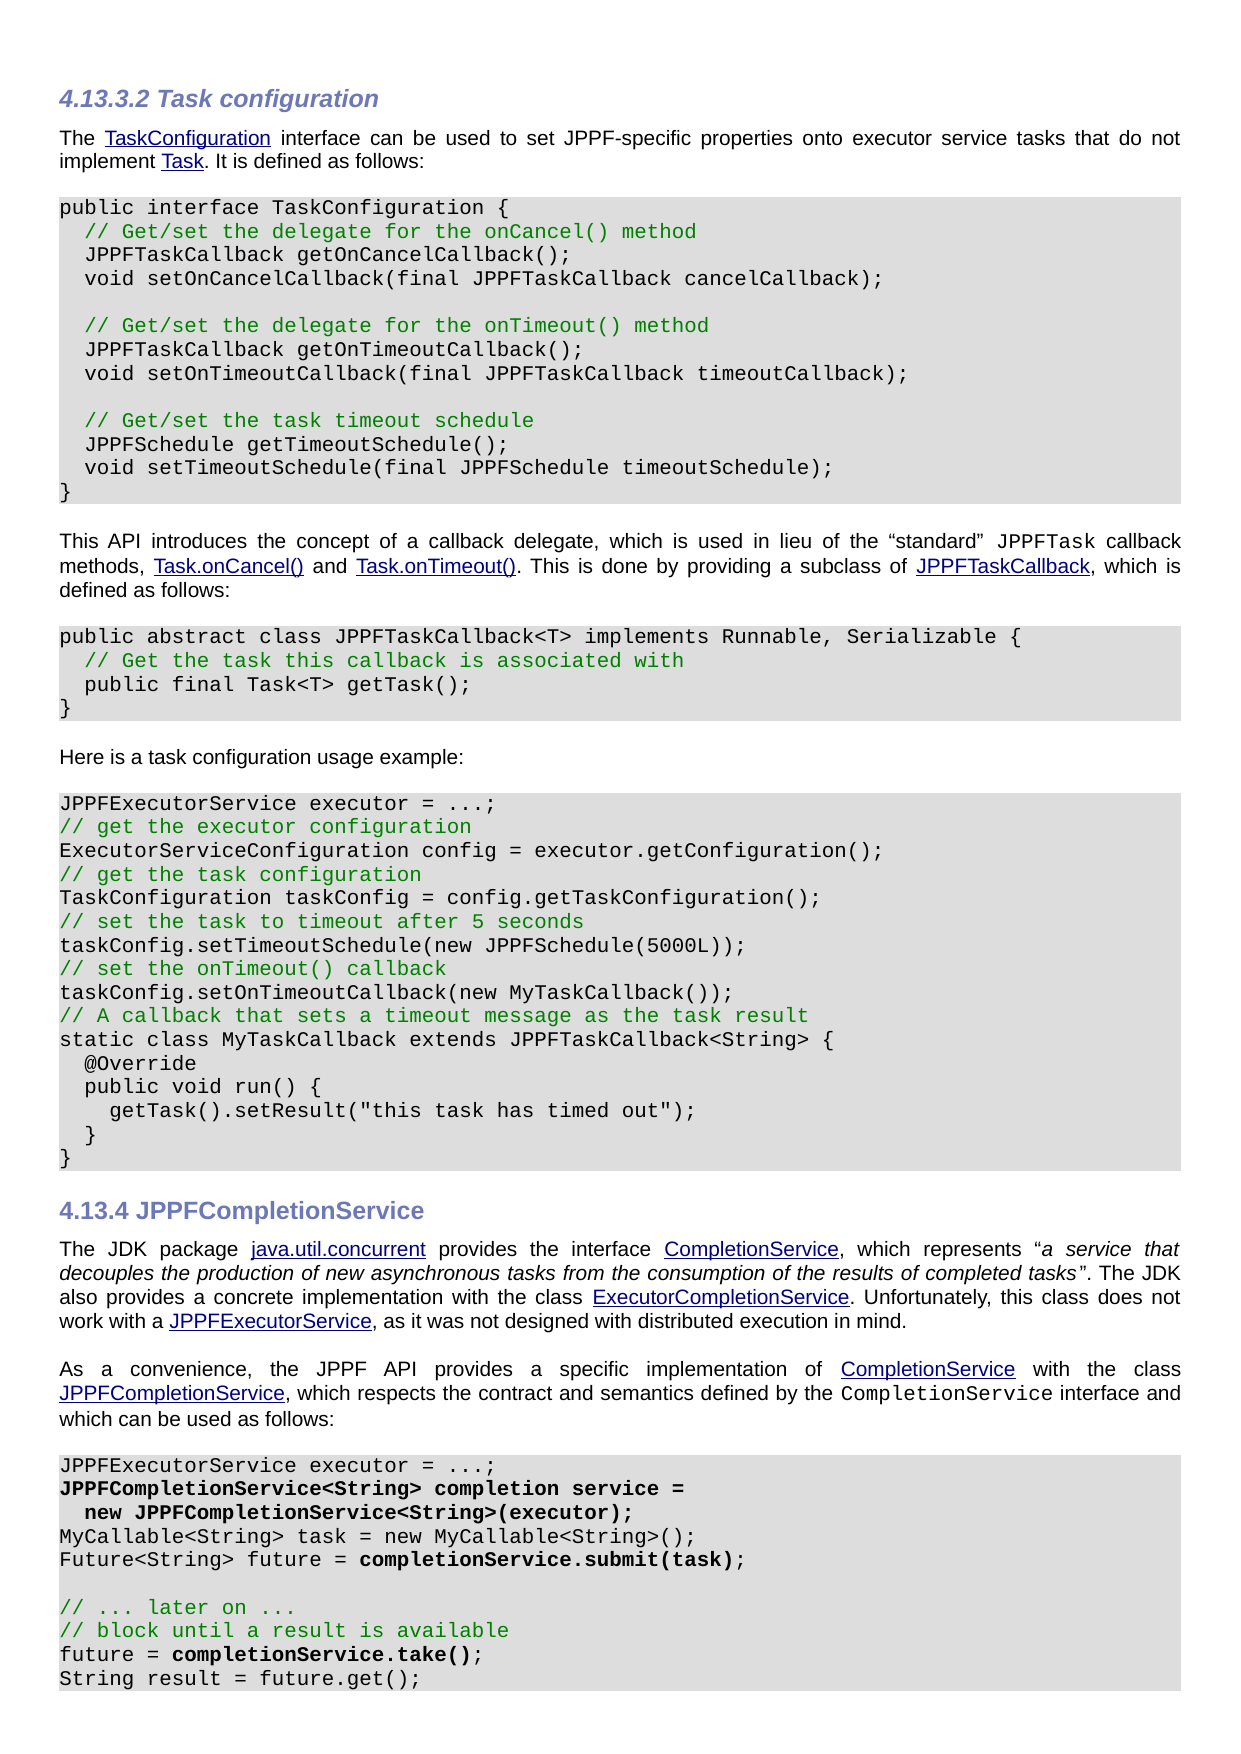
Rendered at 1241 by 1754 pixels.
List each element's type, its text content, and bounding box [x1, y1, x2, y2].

text Future<String> future = completionService.submit(task); [59, 1549, 1181, 1573]
text // Get/set the delegate for the onTimeout() method [59, 315, 1181, 339]
text The TaskConfiguration interface can be used to set JPPF-specific properties onto executor service tasks that do not implement Task. It is defined as follows: [59, 125, 1181, 173]
text taskConfig.setOnTimeoutCallback(new MyTaskCallback()); [59, 982, 1181, 1006]
text @Override [59, 1053, 1181, 1076]
text } [59, 697, 1181, 721]
text public abstract class JPPFTaskCallback<T> implements Runnable, Serializable { [59, 626, 1181, 650]
text // ... later on ... [59, 1597, 1181, 1620]
text // set the task to timeout after 5 seconds [59, 911, 1181, 934]
text // A callback that sets a timeout message as the task result [59, 1006, 1181, 1029]
text JPPFTaskCallback getOnCancelCallback(); [59, 244, 1181, 268]
text This API introduces the concept of a callback delegate, which is used in lieu of the “standard” JPPFTask callback methods, Task.onCancel() and Task.onTimeout(). This is done by providing a subclass of JPPFTaskCallback, which is defined as follows: [59, 528, 1181, 602]
subtitle JPPFCompletionService [59, 1196, 1181, 1225]
text } [59, 481, 1181, 504]
text void setOnTimeoutCallback(final JPPFTaskCallback timeoutCallback); [59, 363, 1181, 386]
text // set the onTimeout() callback [59, 958, 1181, 982]
text public interface TaskConfiguration { [59, 197, 1181, 221]
text JPPFSchedule getTimeoutSchedule(); [59, 434, 1181, 457]
text JPPFExecutorService executor = ...; [59, 793, 1181, 816]
text As a convenience, the JPPF API provides a specific implementation of CompletionService with the class JPPFCompletionService, which respects the contract and semantics defined by the CompletionService interface and which can be used as follows: [59, 1357, 1181, 1431]
text Here is a task configuration usage example: [59, 745, 1181, 769]
text // get the executor configuration [59, 816, 1181, 840]
text void setTimeoutSchedule(final JPPFSchedule timeoutSchedule); [59, 457, 1181, 481]
text MyCallable<String> task = new MyCallable<String>(); [59, 1526, 1181, 1549]
text public final Task<T> getTask(); [59, 673, 1181, 697]
text JPPFCompletionService<String> completion service = [59, 1478, 1181, 1502]
text } [59, 1124, 1181, 1147]
text String result = future.get(); [59, 1668, 1181, 1691]
text new JPPFCompletionService<String>(executor); [59, 1502, 1181, 1526]
text The JDK package java.util.concurrent provides the interface CompletionService, which represents “a service that decouples the production of new asynchronous tasks from the consumption of the results of completed tasks”. The JDK also provides a concrete implementation with the class ExecutorCompletionService. Unfortunately, this class does not work with a JPPFExecutorService, as it was not designed with distributed execution in mind. [59, 1237, 1181, 1333]
text // Get the task this callback is associated with [59, 650, 1181, 673]
subtitle Task configuration [59, 84, 1181, 113]
text // Get/set the task timeout schedule [59, 410, 1181, 434]
text JPPFExecutorService executor = ...; [59, 1455, 1181, 1478]
text void setOnCancelCallback(final JPPFTaskCallback cancelCallback); [59, 268, 1181, 292]
text // get the task configuration [59, 864, 1181, 887]
text taskConfig.setTimeoutSchedule(new JPPFSchedule(5000L)); [59, 934, 1181, 958]
text ExecutorServiceConfiguration config = executor.getConfiguration(); [59, 840, 1181, 864]
text TaskConfiguration taskConfig = config.getTaskConfiguration(); [59, 887, 1181, 911]
text } [59, 1147, 1181, 1171]
text public void run() { [59, 1076, 1181, 1100]
text future = completionService.take(); [59, 1644, 1181, 1668]
text static class MyTaskCallback extends JPPFTaskCallback<String> { [59, 1029, 1181, 1053]
text // block until a result is available [59, 1620, 1181, 1644]
text getTask().setResult("this task has timed out"); [59, 1100, 1181, 1124]
text // Get/set the delegate for the onCancel() method [59, 221, 1181, 244]
text JPPFTaskCallback getOnTimeoutCallback(); [59, 339, 1181, 363]
